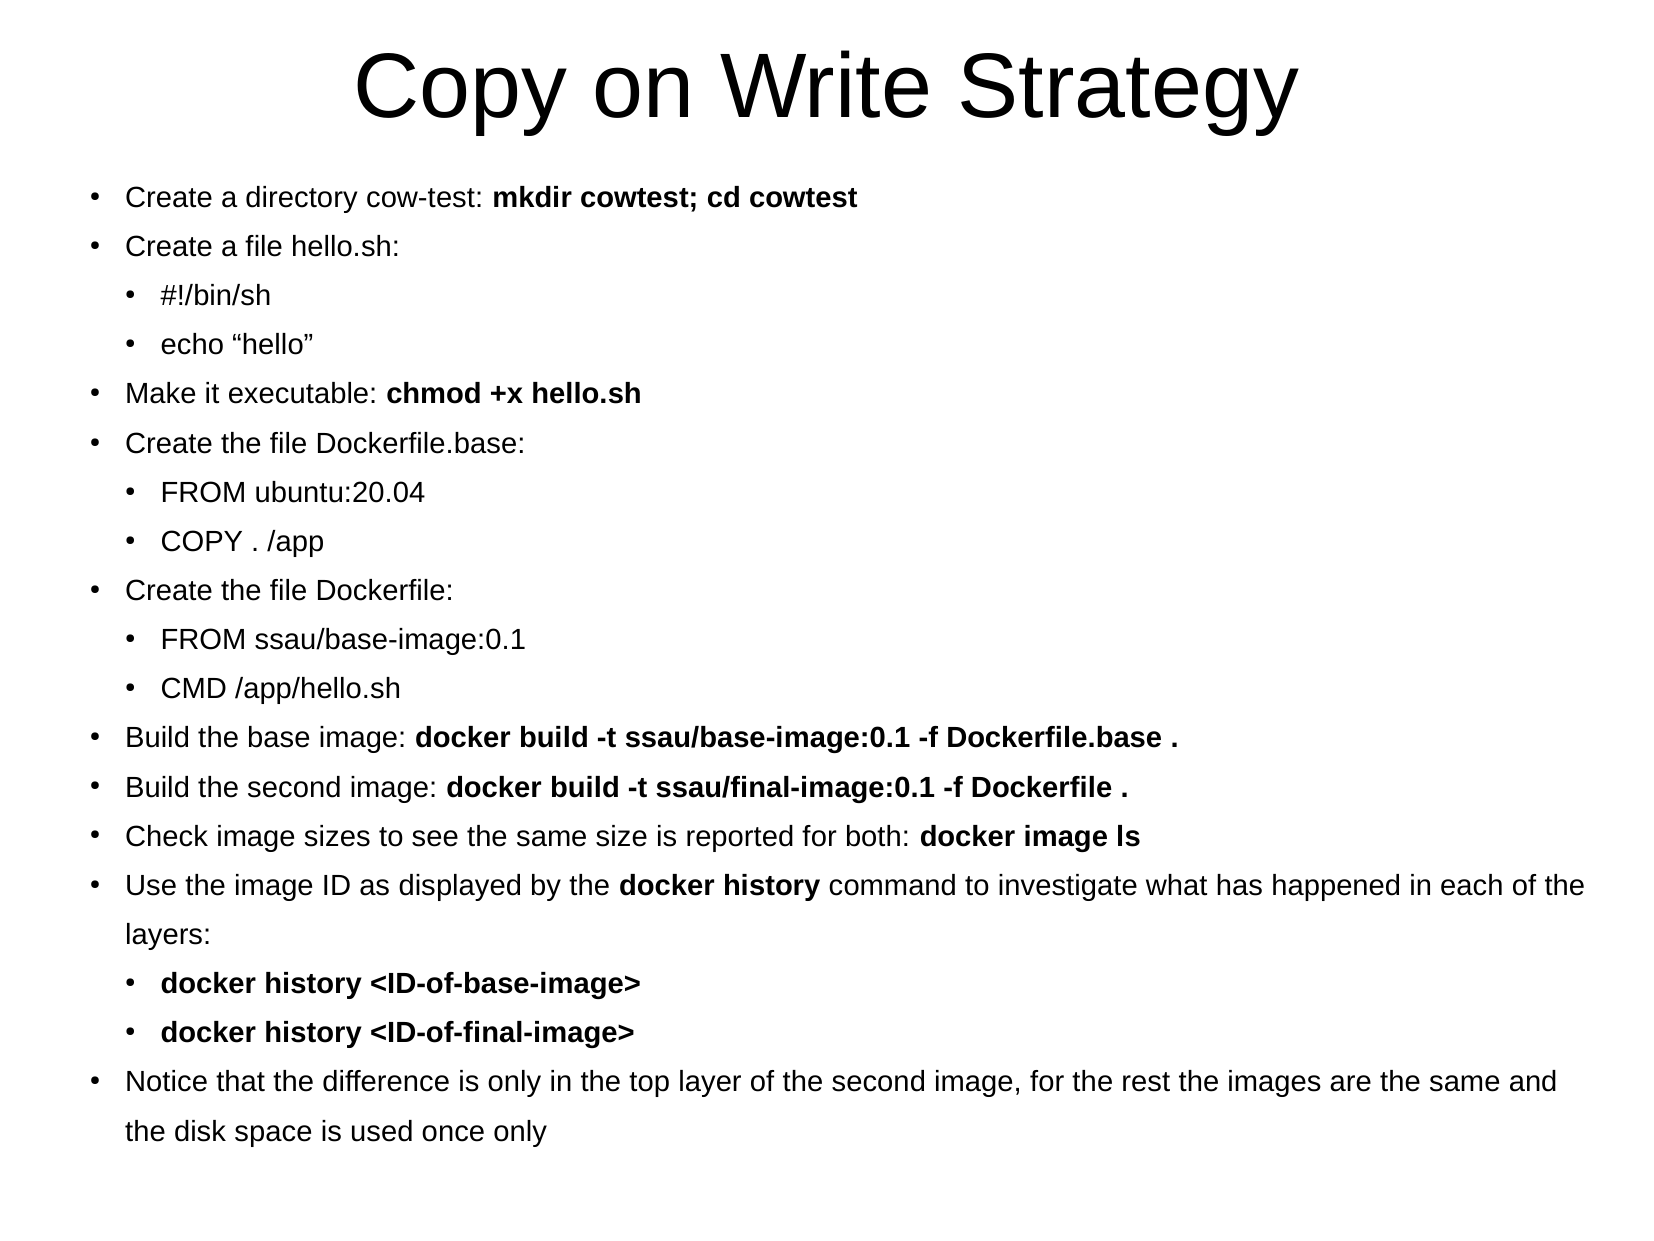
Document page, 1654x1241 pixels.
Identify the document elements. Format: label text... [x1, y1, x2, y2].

title Copy on Write Strategy [82, 25, 1571, 127]
text_box Create a directory cow-test: mkdir cowtest; cd cowtest Create a file hello.sh: #!/bin/sh echo “hello” Make it executable: chmod +x hello.sh Create the file Dockerfile.base: FROM ubuntu:20.04 COPY . /app Create the file Dockerfile: FROM ssau/base-image:0.1 CMD /app/hello.sh Build the base image: docker build -t ssau/base-image:0.1 -f Dockerfile.base . Build the second image: docker build -t ssau/final-image:0.1 -f Dockerfile . Check image sizes to see the same size is reported for both: docker image ls Use the image ID as displayed by the docker history command to investigate what has happened in each of the layers: docker history <ID-of-base-image> docker history <ID-of-final-image> Notice that the difference is only in the top layer of the second image, for the rest the images are the same and the disk space is used once only [75, 157, 1613, 1155]
